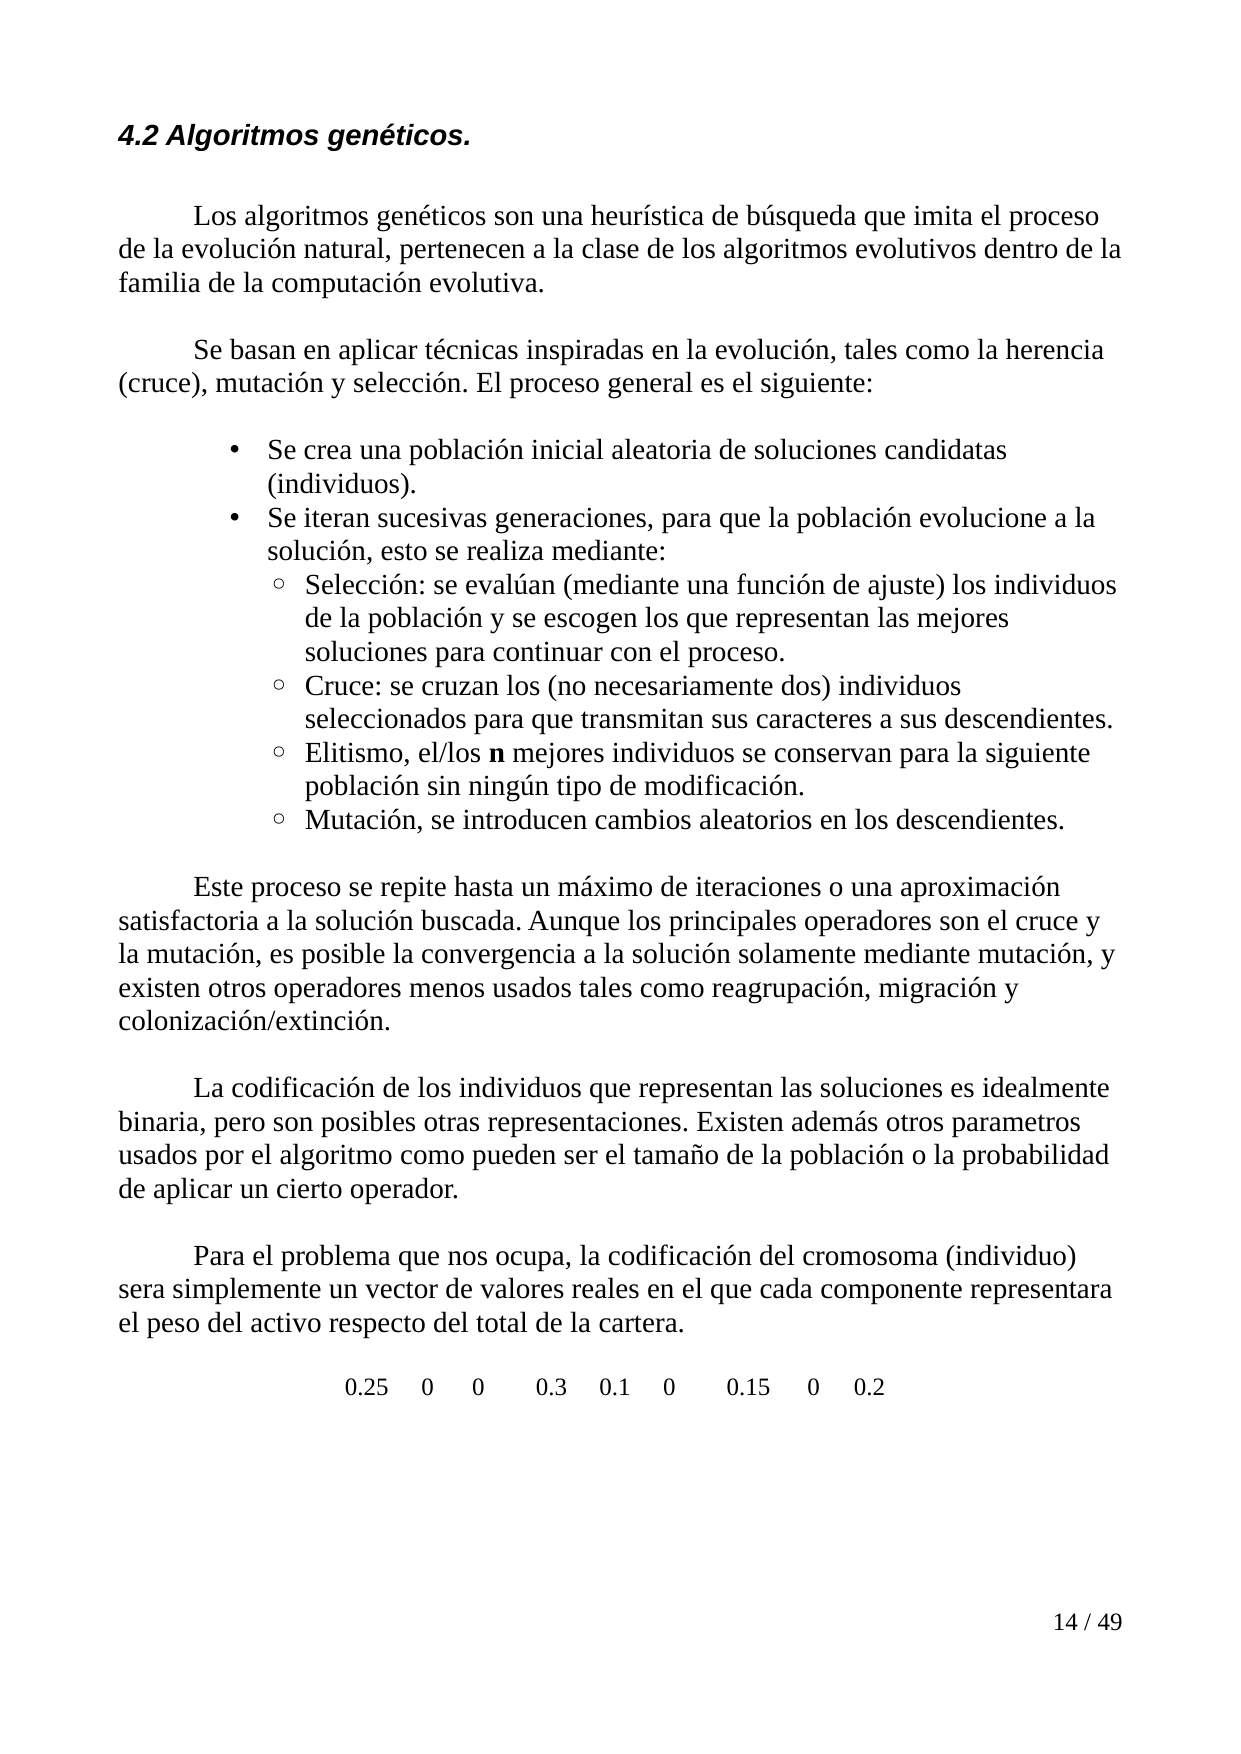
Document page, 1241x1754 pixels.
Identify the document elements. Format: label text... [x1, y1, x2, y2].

list Se crea una población inicial aleatoria de soluciones candidatas (individuos). [229, 432, 1122, 500]
table_header 0 [410, 1372, 461, 1401]
list Mutación, se introducen cambios aleatorios en los descendientes. [267, 802, 1122, 836]
list Selección: se evalúan (mediante una función de ajuste) los individuos de la población y se escogen los que representan las mejores soluciones para continuar con el proceso. [267, 567, 1122, 668]
text Para el problema que nos ocupa, la codificación del cromosoma (individuo) sera simplemente un vector de valores reales en el que cada componente representara el peso del activo respecto del total de la cartera. [118, 1238, 1122, 1339]
text Se basan en aplicar técnicas inspiradas en la evolución, tales como la herencia (cruce), mutación y selección. El proceso general es el siguiente: [118, 332, 1122, 399]
table_header 0.3 [524, 1372, 588, 1401]
table_header 0 [796, 1372, 842, 1401]
text La codificación de los individuos que representan las soluciones es idealmente binaria, pero son posibles otras representaciones. Existen además otros parametros usados por el algoritmo como pueden ser el tamaño de la población o la probabilidad de aplicar un cierto operador. [118, 1070, 1122, 1204]
table_header 0.15 [715, 1372, 796, 1401]
text Este proceso se repite hasta un máximo de iteraciones o una aproximación satisfactoria a la solución buscada. Aunque los principales operadores son el cruce y la mutación, es posible la convergencia a la solución solamente mediante mutación, y existen otros operadores menos usados tales como reagrupación, migración y colonización/extinción. [118, 869, 1122, 1037]
list Elitismo, el/los n mejores individuos se conservan para la siguiente población sin ningún tipo de modificación. [267, 735, 1122, 802]
table_header 0.25 [333, 1372, 410, 1401]
table_header 0 [652, 1372, 715, 1401]
list Cruce: se cruzan los (no necesariamente dos) individuos seleccionados para que transmitan sus caracteres a sus descendientes. [267, 668, 1122, 735]
table_header 0.2 [843, 1372, 907, 1401]
list Se iteran sucesivas generaciones, para que la población evolucione a la solución, esto se realiza mediante: [229, 500, 1122, 567]
table_header 0.1 [588, 1372, 652, 1401]
table_header 0 [461, 1372, 524, 1401]
text Los algoritmos genéticos son una heurística de búsqueda que imita el proceso de la evolución natural, pertenecen a la clase de los algoritmos evolutivos dentro de la familia de la computación evolutiva. [118, 198, 1122, 298]
subtitle 4.2 Algoritmos genéticos. [118, 118, 1122, 152]
